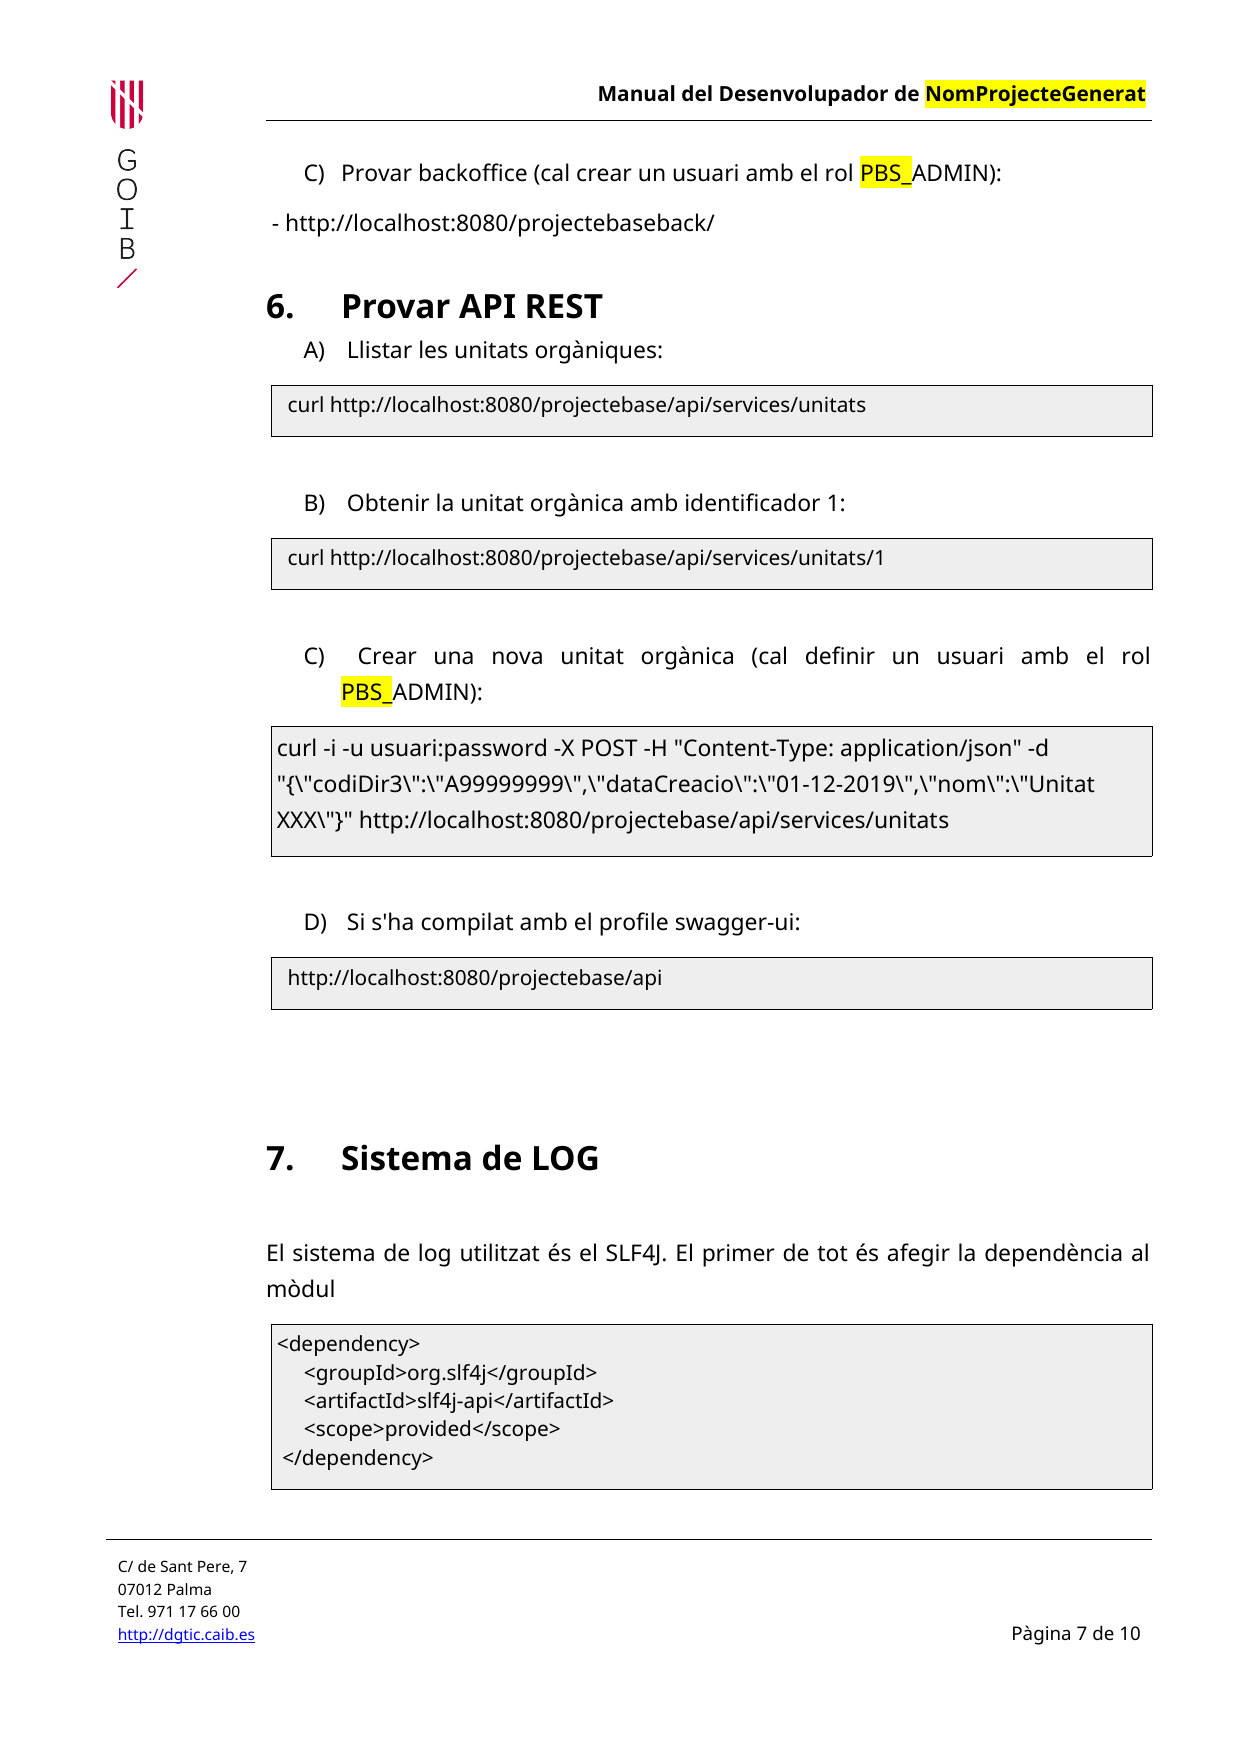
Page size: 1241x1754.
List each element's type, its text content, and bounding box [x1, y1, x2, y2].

table_header <dependency> <groupId>org.slf4j</groupId> <artifactId>slf4j-api</artifactId> <scope>provided</scope> </dependency> [272, 1325, 1152, 1489]
list Llistar les unitats orgàniques: [303, 334, 1152, 365]
table_header curl http://localhost:8080/projectebase/api/services/unitats [272, 386, 1152, 436]
picture [82, 57, 172, 319]
list Obtenir la unitat orgànica amb identificador 1: [303, 487, 1152, 518]
table_header curl -i -u usuari:password -X POST -H "Content-Type: application/json" -d "{\"codiDir3\":\"A99999999\",\"dataCreacio\":\"01-12-2019\",\"nom\":\"Unitat XXX\"}" http://localhost:8080/projectebase/api/services/unitats [272, 727, 1152, 856]
subtitle Provar API REST [266, 282, 1152, 328]
list Si s'ha compilat amb el profile swagger-ui: [303, 906, 1152, 938]
table_header http://localhost:8080/projectebase/api [272, 958, 1152, 1009]
text El sistema de log utilitzat és el SLF4J. El primer de tot és afegir la dependència al mòdul [266, 1237, 1152, 1304]
table_header curl http://localhost:8080/projectebase/api/services/unitats/1 [272, 539, 1152, 589]
list Crear una nova unitat orgànica (cal definir un usuari amb el rol PBS_ADMIN): [303, 640, 1152, 707]
subtitle Sistema de LOG [266, 1135, 1152, 1180]
text - http://localhost:8080/projectebaseback/ [266, 207, 1152, 238]
list Provar backoffice (cal crear un usuari amb el rol PBS_ADMIN): [303, 156, 1152, 188]
